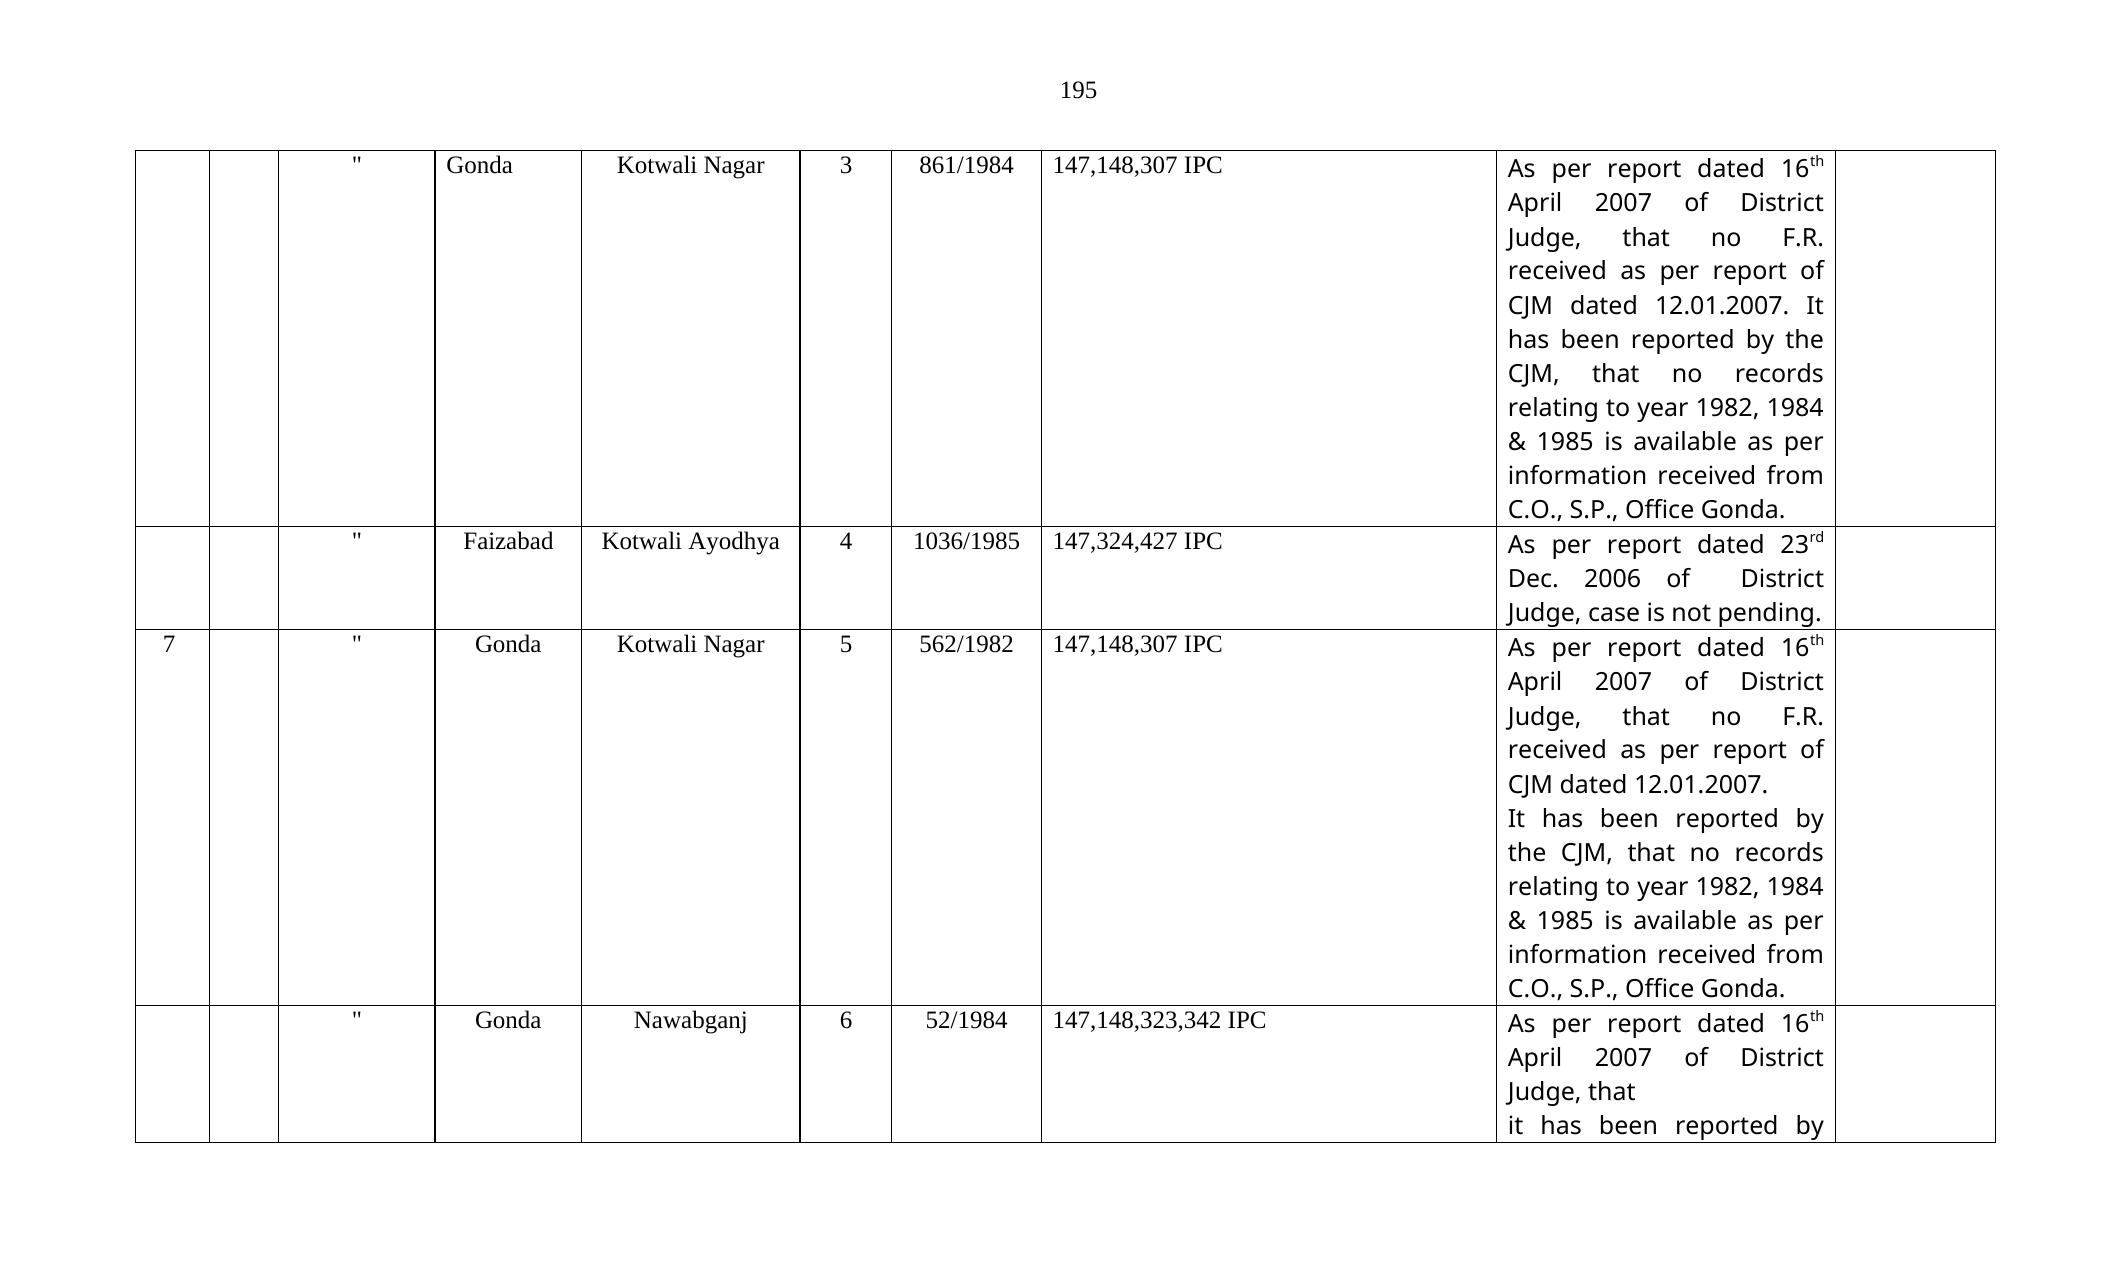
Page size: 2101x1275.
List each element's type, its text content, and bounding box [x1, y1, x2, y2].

table_cell " [279, 527, 434, 629]
table_cell 3 [801, 151, 891, 526]
table_cell As per report dated 16th April 2007 of District Judge, that it has been reported by [1497, 1006, 1835, 1142]
table_cell 147,324,427 IPC [1042, 527, 1496, 629]
table_cell Gonda [436, 1006, 581, 1142]
table_cell [1836, 527, 1995, 629]
table_cell 52/1984 [892, 1006, 1041, 1142]
table_cell [136, 151, 209, 526]
table_cell [1836, 1006, 1995, 1142]
table_cell 147,148,323,342 IPC [1042, 1006, 1496, 1142]
table_cell Gonda [436, 630, 581, 1005]
table_cell [1836, 630, 1995, 1005]
table_cell [210, 1006, 278, 1142]
table_cell Kotwali Ayodhya [582, 527, 799, 629]
table_cell " [279, 1006, 434, 1142]
table_cell 1036/1985 [892, 527, 1041, 629]
table_cell 861/1984 [892, 151, 1041, 526]
table_cell [1836, 151, 1995, 526]
table_cell [210, 151, 278, 526]
table_cell [210, 527, 278, 629]
table_cell 562/1982 [892, 630, 1041, 1005]
table_cell Faizabad [436, 527, 581, 629]
table_cell 147,148,307 IPC [1042, 630, 1496, 1005]
table_cell As per report dated 16th April 2007 of District Judge, that no F.R. received as per report of CJM dated 12.01.2007. It has been reported by the CJM, that no records relating to year 1982, 1984 & 1985 is available as per information received from C.O., S.P., Office Gonda. [1497, 630, 1835, 1005]
table_cell As per report dated 16th April 2007 of District Judge, that no F.R. received as per report of CJM dated 12.01.2007. It has been reported by the CJM, that no records relating to year 1982, 1984 & 1985 is available as per information received from C.O., S.P., Office Gonda. [1497, 151, 1835, 526]
table_cell Kotwali Nagar [582, 630, 799, 1005]
table_cell [210, 630, 278, 1005]
table_cell 147,148,307 IPC [1042, 151, 1496, 526]
table_cell 4 [801, 527, 891, 629]
table_cell Kotwali Nagar [582, 151, 799, 526]
table_cell 5 [801, 630, 891, 1005]
table_cell 7 [136, 630, 209, 1005]
table_cell Nawabganj [582, 1006, 799, 1142]
table_cell [136, 1006, 209, 1142]
table_cell As per report dated 23rd Dec. 2006 of District Judge, case is not pending. [1497, 527, 1835, 629]
table_cell 6 [801, 1006, 891, 1142]
table_cell [136, 527, 209, 629]
table_cell " [279, 151, 434, 526]
table_cell " [279, 630, 434, 1005]
table_cell Gonda [436, 151, 581, 526]
